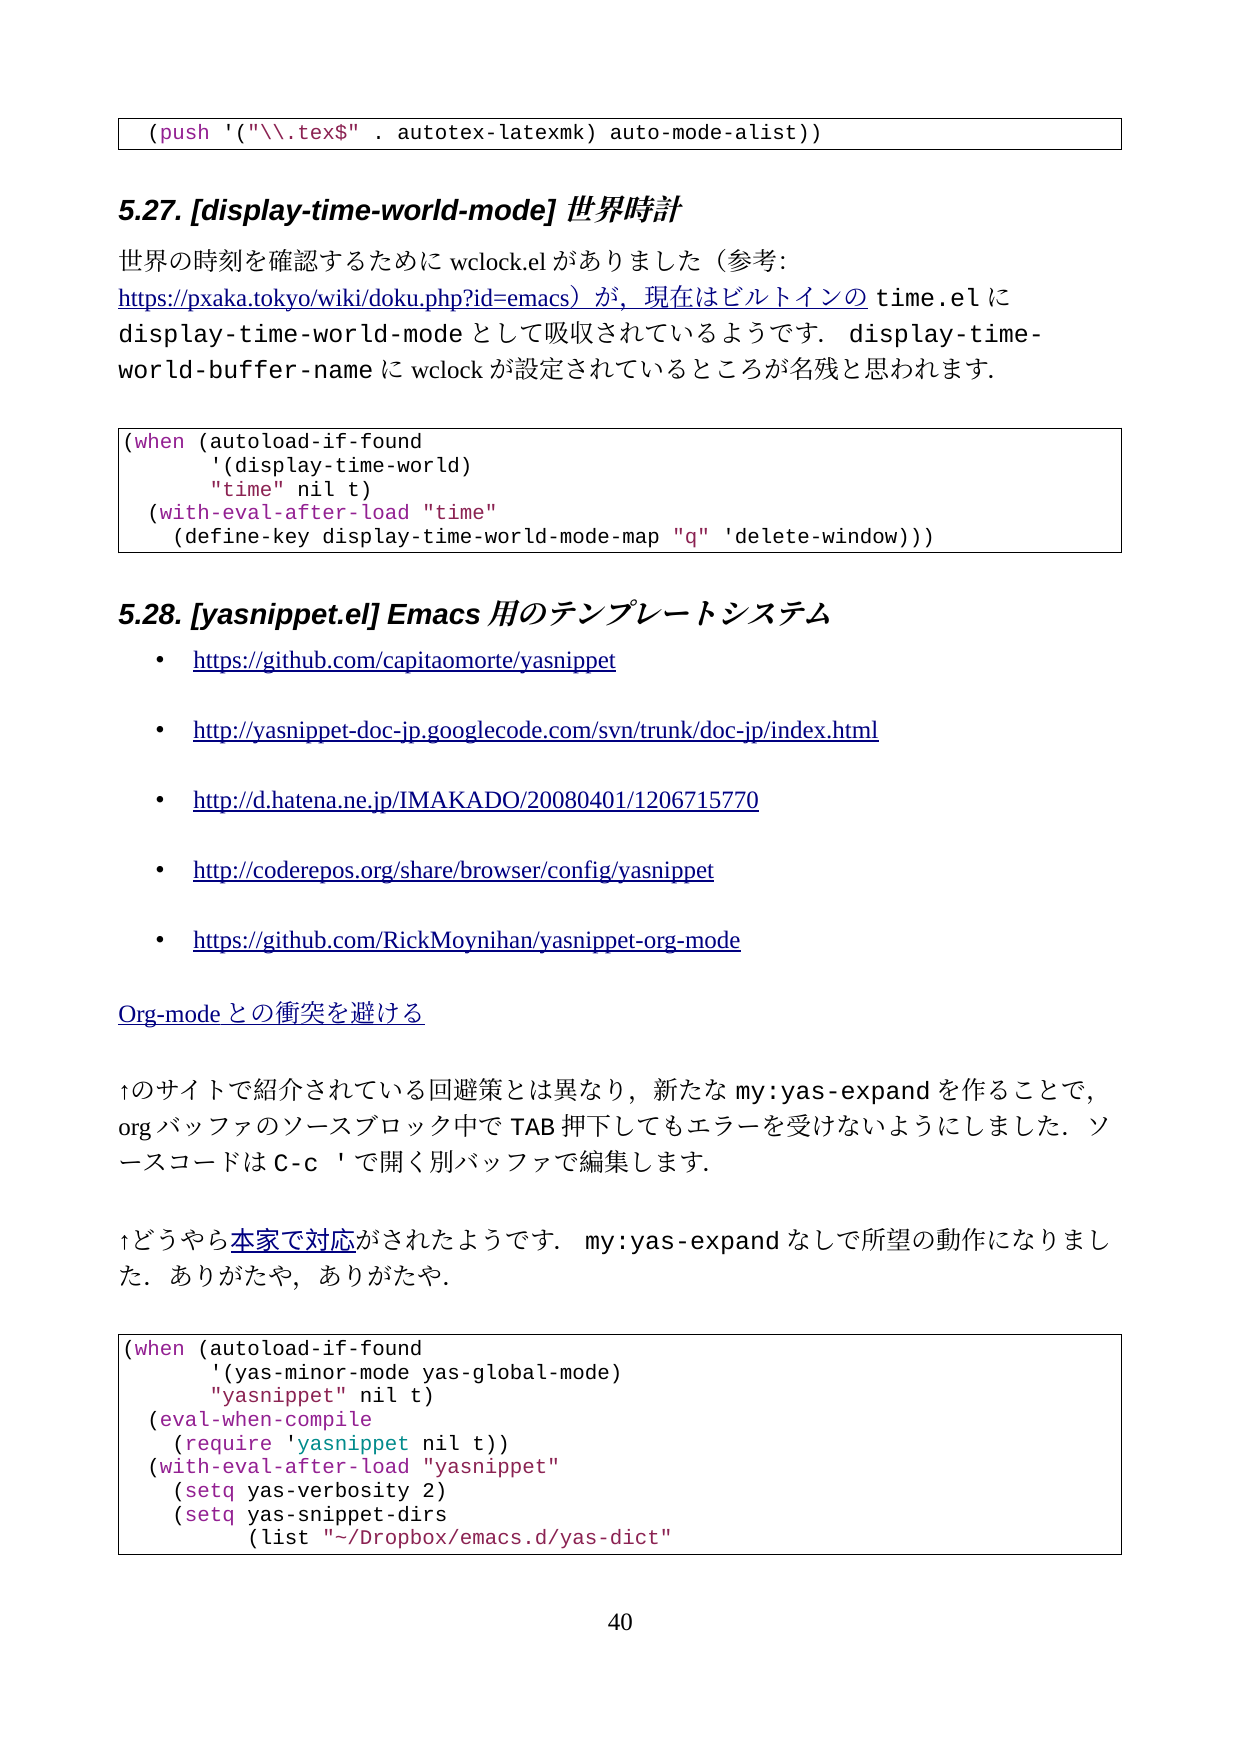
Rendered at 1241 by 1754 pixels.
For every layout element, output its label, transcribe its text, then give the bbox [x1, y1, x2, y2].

list http://yasnippet-doc-jp.googlecode.com/svn/trunk/doc-jp/index.html [156, 715, 1122, 773]
text (list "~/Dropbox/emacs.d/yas-dict" [119, 1523, 1121, 1554]
text "time" nil t) [119, 475, 1121, 498]
list https://github.com/RickMoynihan/yasnippet-org-mode [156, 925, 1122, 983]
subtitle [yasnippet.el] Emacs用のテンプレートシステム [118, 591, 1122, 633]
text '(display-time-world) [119, 451, 1121, 475]
text Org-modeとの衝突を避ける [118, 995, 1122, 1058]
list http://coderepos.org/share/browser/config/yasnippet [156, 855, 1122, 913]
text (define-key display-time-world-mode-map "q" 'delete-window))) [119, 522, 1121, 552]
text 世界の時刻を確認するために wclock.el がありました（参考：https://pxaka.tokyo/wiki/doku.php?id=emacs）が，現在はビルトインの time.el に display-time-world-mode として吸収されているようです． display-time-world-buffer-name に wclock が設定されているところが名残と思われます． [118, 241, 1122, 415]
text ↑のサイトで紹介されている回避策とは異なり，新たな my:yas-expand を作ることで，orgバッファのソースブロック中で TAB 押下してもエラーを受けないようにしました．ソースコードは C-c ' で開く別バッファで編集します． [118, 1071, 1122, 1208]
text (setq yas-verbosity 2) [119, 1476, 1121, 1499]
text (when (autoload-if-found [119, 429, 1121, 451]
text (with-eval-after-load "time" [119, 498, 1121, 522]
subtitle [display-time-world-mode] 世界時計 [118, 187, 1122, 229]
text (push '("\\.tex$" . autotex-latexmk) auto-mode-alist)) [119, 119, 1121, 149]
list http://d.hatena.ne.jp/IMAKADO/20080401/1206715770 [156, 785, 1122, 843]
text (when (autoload-if-found [119, 1335, 1121, 1358]
text ↑どうやら本家で対応がされたようです． my:yas-expand なしで所望の動作になりました．ありがたや，ありがたや． [118, 1221, 1122, 1322]
text (require 'yasnippet nil t)) [119, 1429, 1121, 1452]
text "yasnippet" nil t) [119, 1381, 1121, 1405]
text (with-eval-after-load "yasnippet" [119, 1452, 1121, 1476]
text '(yas-minor-mode yas-global-mode) [119, 1358, 1121, 1381]
list https://github.com/capitaomorte/yasnippet [156, 645, 1122, 703]
text (setq yas-snippet-dirs [119, 1499, 1121, 1523]
text (eval-when-compile [119, 1405, 1121, 1429]
